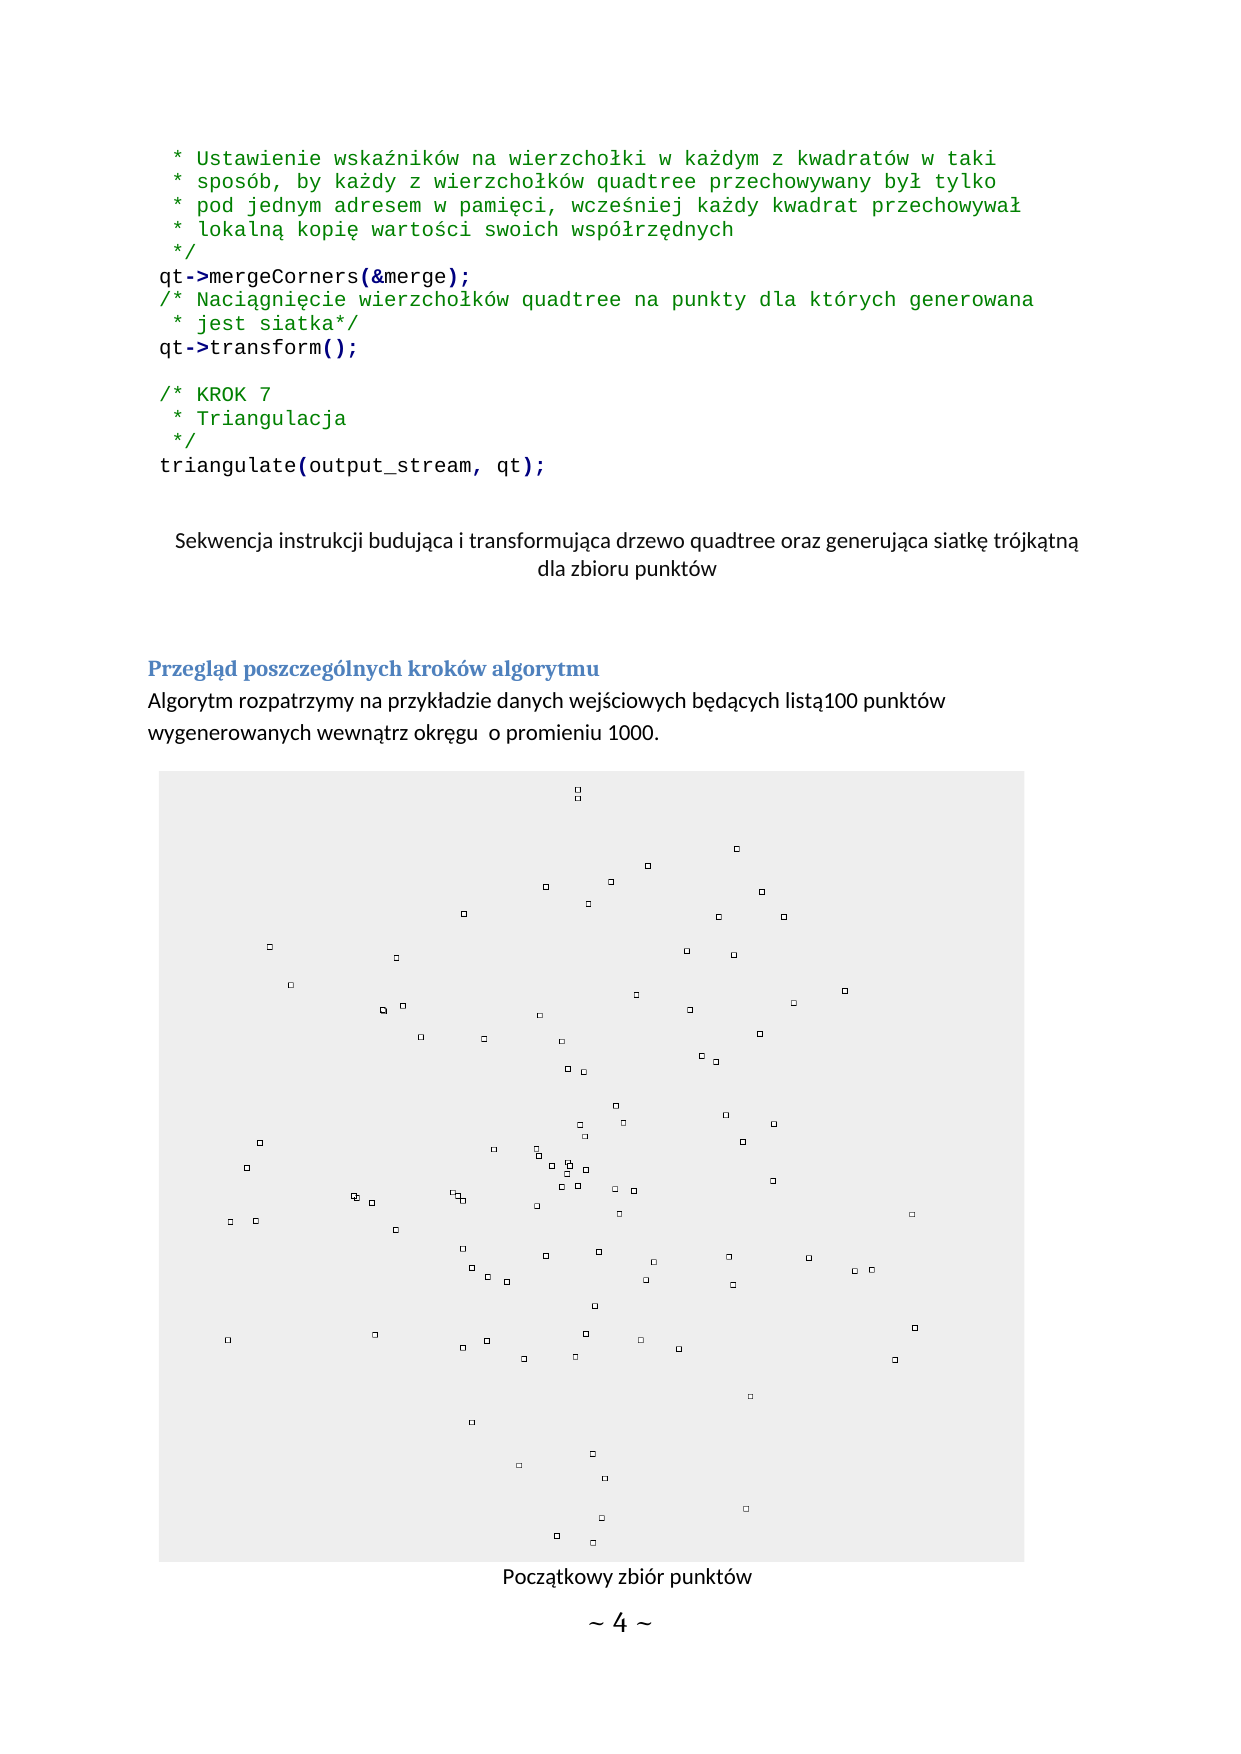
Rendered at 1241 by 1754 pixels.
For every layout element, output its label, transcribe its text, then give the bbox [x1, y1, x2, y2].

table_header [1025, 771, 1107, 1562]
table_header [148, 771, 158, 1562]
table_header * Ustawienie wskaźników na wierzchołki w każdym z kwadratów w taki * sposób, by każdy z wierzchołków quadtree przechowywany był tylko * pod jednym adresem w pamięci, wcześniej każdy kwadrat przechowywał * lokalną kopię wartości swoich współrzędnych */ qt->mergeCorners(&merge); /* Naciągnięcie wierzchołków quadtree na punkty dla których generowana * jest siatka*/ qt->transform(); /* KROK 7 * Triangulacja */ triangulate(output_stream, qt); [148, 148, 1107, 526]
table_cell Początkowy zbiór punktów [148, 1562, 1107, 1590]
subtitle Przegląd poszczególnych kroków algorytmu [148, 656, 1093, 682]
text Algorytm rozpatrzymy na przykładzie danych wejściowych będących listą100 punktów wygenerowanych wewnątrz okręgu o promieniu 1000. [148, 686, 1093, 746]
table_cell Sekwencja instrukcji budująca i transformująca drzewo quadtree oraz generująca siatkę trójkątną dla zbioru punktów [148, 526, 1107, 582]
